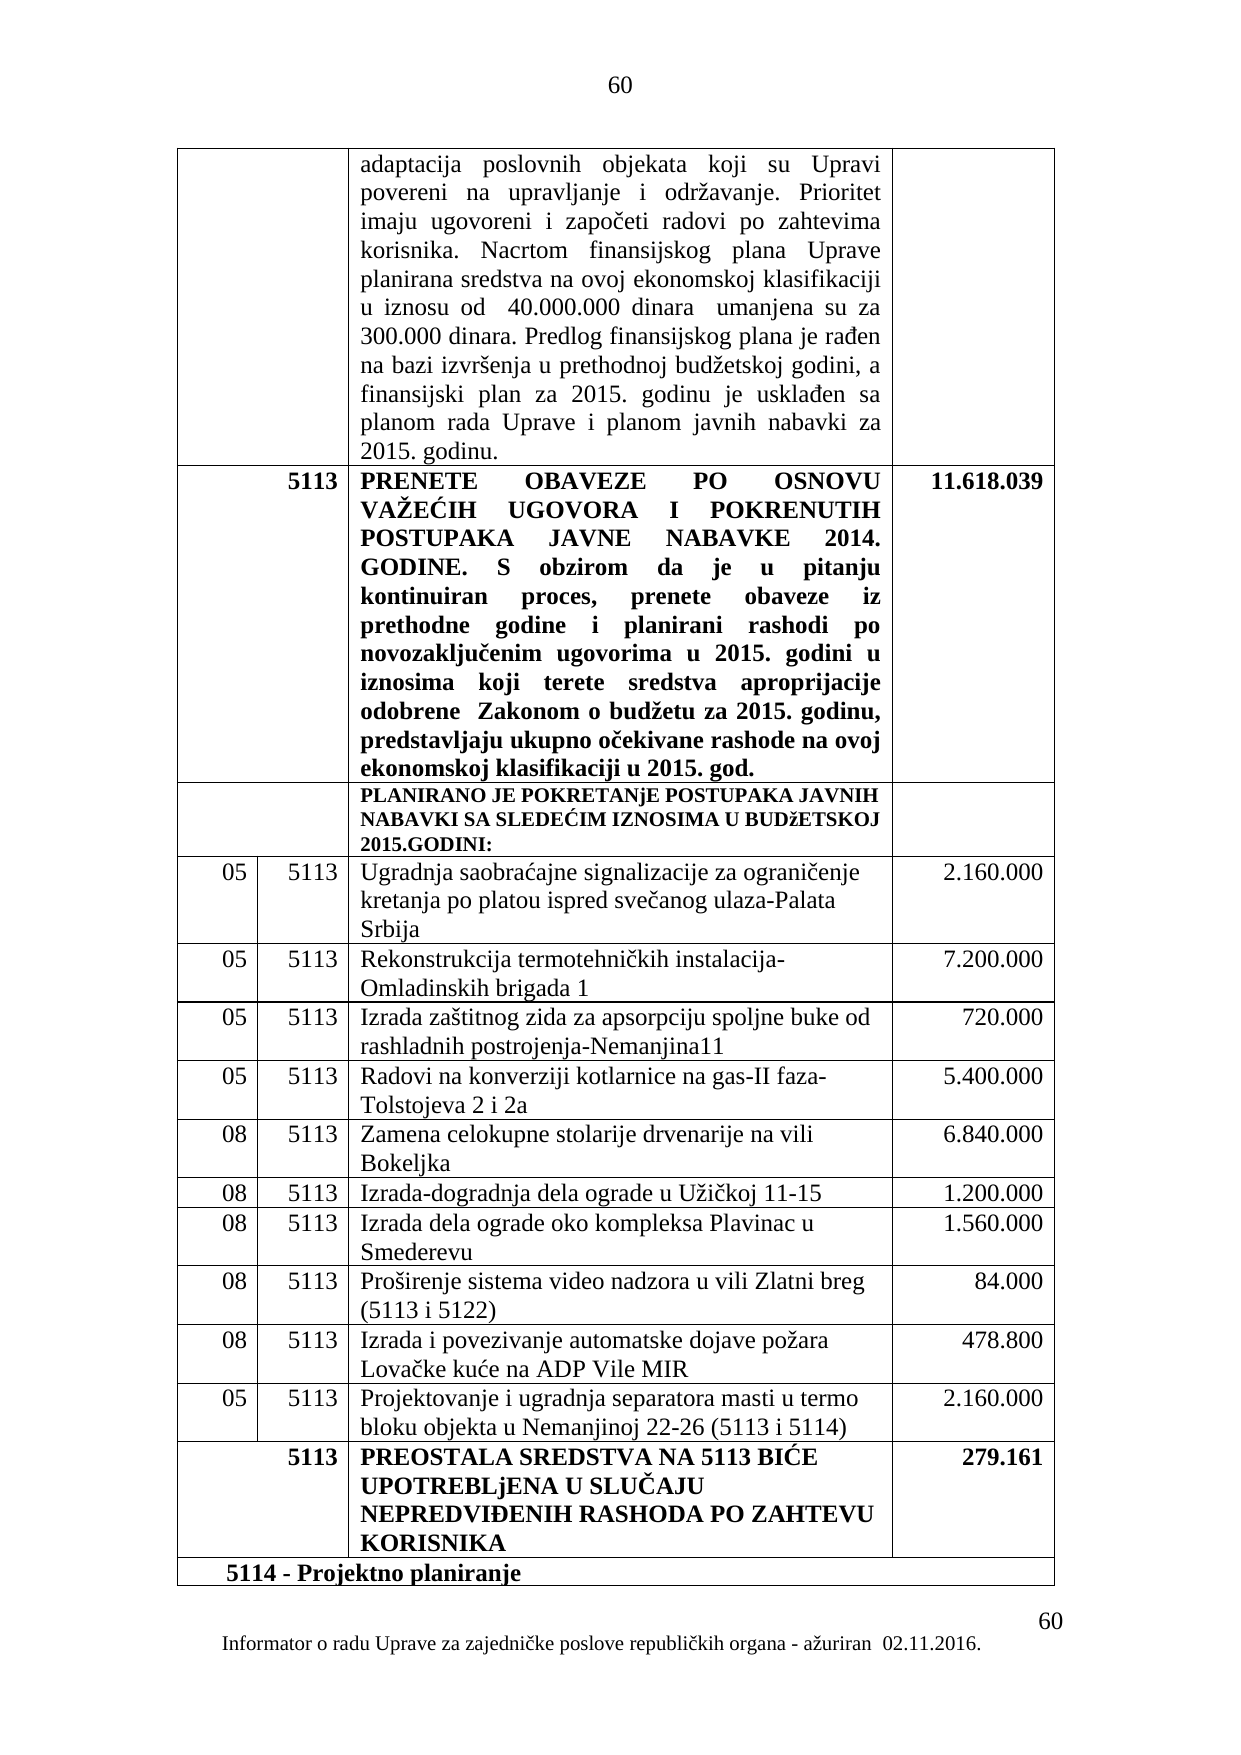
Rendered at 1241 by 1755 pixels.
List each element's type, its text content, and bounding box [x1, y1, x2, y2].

table_cell [893, 783, 1054, 856]
table_cell 08 [178, 1208, 257, 1265]
table_cell Izrada i povezivanje automatske dojave požara Lovačke kuće na ADP Vile MIR [349, 1325, 892, 1382]
table_cell 5113 [178, 466, 348, 782]
table_cell 5113 [258, 1325, 348, 1382]
table_cell 2.160.000 [893, 857, 1054, 943]
table_cell Izrada zaštitnog zida za apsorpciju spolјne buke od rashladnih postrojenja-Nemanjina11 [349, 1003, 892, 1060]
table_cell 08 [178, 1120, 257, 1177]
table_cell [178, 783, 348, 856]
table_cell 478.800 [893, 1325, 1054, 1382]
table_cell 279.161 [893, 1442, 1054, 1557]
table_cell 05 [178, 1003, 257, 1060]
table_cell 08 [178, 1266, 257, 1324]
table_cell 5113 [258, 1178, 348, 1207]
table_cell 7.200.000 [893, 944, 1054, 1001]
table_cell PRENETE OBAVEZE PO OSNOVU VAŽEĆIH UGOVORA I POKRENUTIH POSTUPAKA JAVNE NABAVKE 2014. GODINE. S obzirom da je u pitanju kontinuiran proces, prenete obaveze iz prethodne godine i planirani rashodi po novozaklјučenim ugovorima u 2015. godini u iznosima koji terete sredstva aproprijacije odobrene Zakonom o budžetu za 2015. godinu, predstavlјaju ukupno očekivane rashode na ovoj ekonomskoj klasifikaciji u 2015. god. [349, 466, 892, 782]
table_cell Izrada-dogradnja dela ograde u Užičkoj 11-15 [349, 1178, 892, 1207]
table_cell 5113 [258, 1120, 348, 1177]
table_cell Zamena celokupne stolarije drvenarije na vili Bokelјka [349, 1120, 892, 1177]
table_cell 05 [178, 857, 257, 943]
table_cell 2.160.000 [893, 1384, 1054, 1441]
table_cell 05 [178, 1384, 257, 1441]
table_cell 720.000 [893, 1003, 1054, 1060]
table_cell 5114 - Projektno planiranje [178, 1558, 1054, 1585]
table_cell 1.560.000 [893, 1208, 1054, 1265]
table_cell 1.200.000 [893, 1178, 1054, 1207]
table_cell Proširenje sistema video nadzora u vili Zlatni breg (5113 i 5122) [349, 1266, 892, 1324]
table_cell 08 [178, 1325, 257, 1382]
table_cell Rekonstrukcija termotehničkih instalacija-Omladinskih brigada 1 [349, 944, 892, 1001]
table_cell 05 [178, 1061, 257, 1118]
table_cell PLANIRANO JE POKRETANјE POSTUPAKA JAVNIH NABAVKI SA SLEDEĆIM IZNOSIMA U BUDžETSKOJ 2015.GODINI: [349, 783, 892, 856]
table_cell 11.618.039 [893, 466, 1054, 782]
table_cell 5113 [258, 1061, 348, 1118]
table_cell adaptacija poslovnih objekata koji su Upravi povereni na upravlјanje i održavanje. Prioritet imaju ugovoreni i započeti radovi po zahtevima korisnika. Nacrtom finansijskog plana Uprave planirana sredstva na ovoj ekonomskoj klasifikaciji u iznosu od 40.000.000 dinara umanjena su za 300.000 dinara. Predlog finansijskog plana je rađen na bazi izvršenja u prethodnoj budžetskoj godini, a finansijski plan za 2015. godinu je usklađen sa planom rada Uprave i planom javnih nabavki za 2015. godinu. [349, 149, 892, 465]
table_cell 5113 [258, 857, 348, 943]
table_cell Izrada dela ograde oko kompleksa Plavinac u Smederevu [349, 1208, 892, 1265]
table_cell 08 [178, 1178, 257, 1207]
table_cell 6.840.000 [893, 1120, 1054, 1177]
table_cell 5.400.000 [893, 1061, 1054, 1118]
table_cell Radovi na konverziji kotlarnice na gas-II faza-Tolstojeva 2 i 2a [349, 1061, 892, 1118]
table_cell 05 [178, 944, 257, 1001]
table_cell 5113 [258, 1384, 348, 1441]
table_cell Projektovanje i ugradnja separatora masti u termo bloku objekta u Nemanjinoj 22-26 (5113 i 5114) [349, 1384, 892, 1441]
table_cell [893, 149, 1054, 465]
table_cell 5113 [178, 1442, 348, 1557]
table_cell 5113 [258, 1266, 348, 1324]
table_cell Ugradnja saobraćajne signalizacije za ograničenje kretanja po platou ispred svečanog ulaza-Palata Srbija [349, 857, 892, 943]
table_cell 5113 [258, 1208, 348, 1265]
table_cell PREOSTALA SREDSTVA NA 5113 BIĆE UPOTREBLjENA U SLUČAJU NEPREDVIĐENIH RASHODA PO ZAHTEVU KORISNIKA [349, 1442, 892, 1557]
table_cell 5113 [258, 1003, 348, 1060]
table_cell 5113 [258, 944, 348, 1001]
table_cell 84.000 [893, 1266, 1054, 1324]
table_cell [178, 149, 348, 465]
